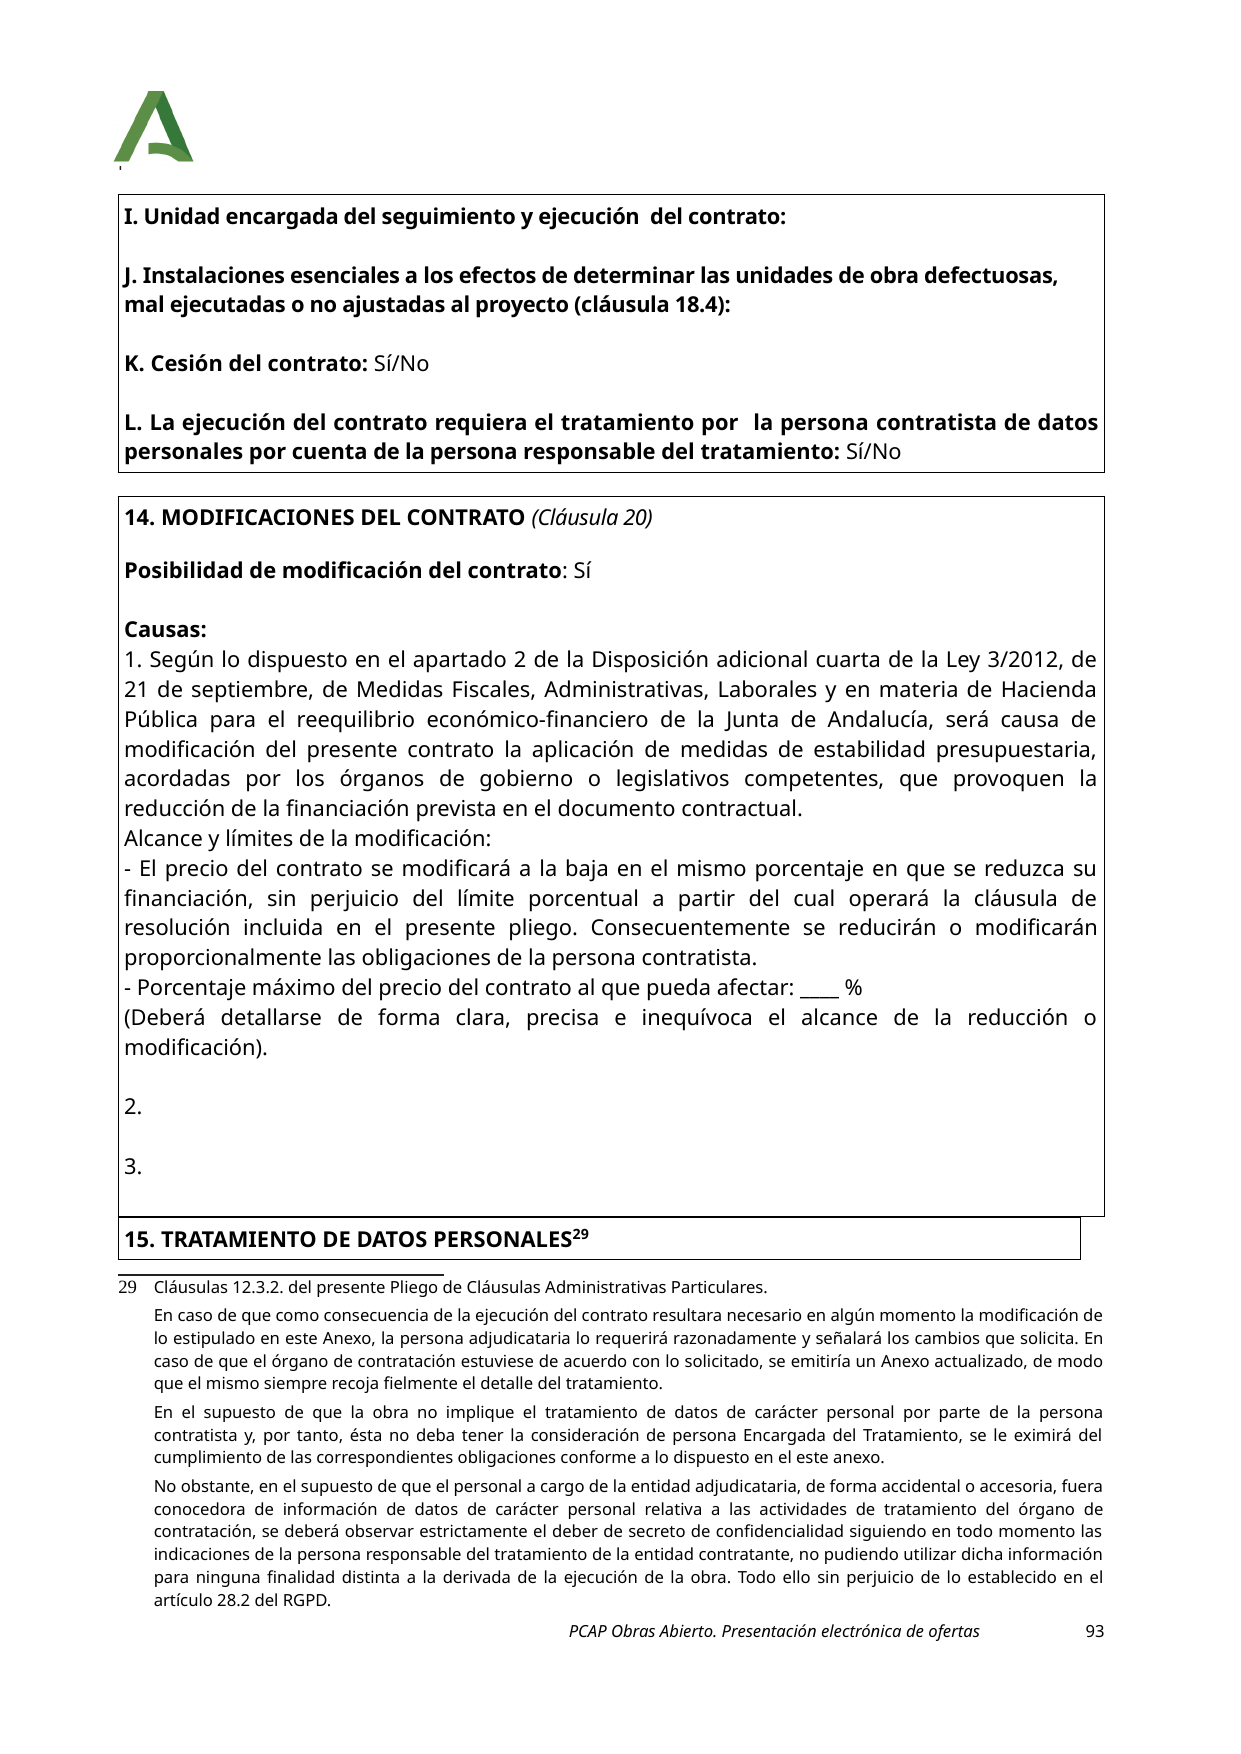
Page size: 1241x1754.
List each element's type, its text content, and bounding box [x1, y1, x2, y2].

table_header 14. MODIFICACIONES DEL CONTRATO (Cláusula 20) Posibilidad de modificación del contrato: Sí Causas: 1. Según lo dispuesto en el apartado 2 de la Disposición adicional cuarta de la Ley 3/2012, de 21 de septiembre, de Medidas Fiscales, Administrativas, Laborales y en materia de Hacienda Pública para el reequilibrio económico-financiero de la Junta de Andalucía, será causa de modificación del presente contrato la aplicación de medidas de estabilidad presupuestaria, acordadas por los órganos de gobierno o legislativos competentes, que provoquen la reducción de la financiación prevista en el documento contractual. Alcance y límites de la modificación: - El precio del contrato se modificará a la baja en el mismo porcentaje en que se reduzca su financiación, sin perjuicio del límite porcentual a partir del cual operará la cláusula de resolución incluida en el presente pliego. Consecuentemente se reducirán o modificarán proporcionalmente las obligaciones de la persona contratista. - Porcentaje máximo del precio del contrato al que pueda afectar: ____ % (Deberá detallarse de forma clara, precisa e inequívoca el alcance de la reducción o modificación). 2. 3. [119, 497, 1104, 1216]
table_header I. Unidad encargada del seguimiento y ejecución del contrato: J. Instalaciones esenciales a los efectos de determinar las unidades de obra defectuosas, mal ejecutadas o no ajustadas al proyecto (cláusula 18.4): K. Cesión del contrato: Sí/No L. La ejecución del contrato requiera el tratamiento por la persona contratista de datos personales por cuenta de la persona responsable del tratamiento: Sí/No [119, 195, 1104, 472]
picture [109, 86, 198, 166]
